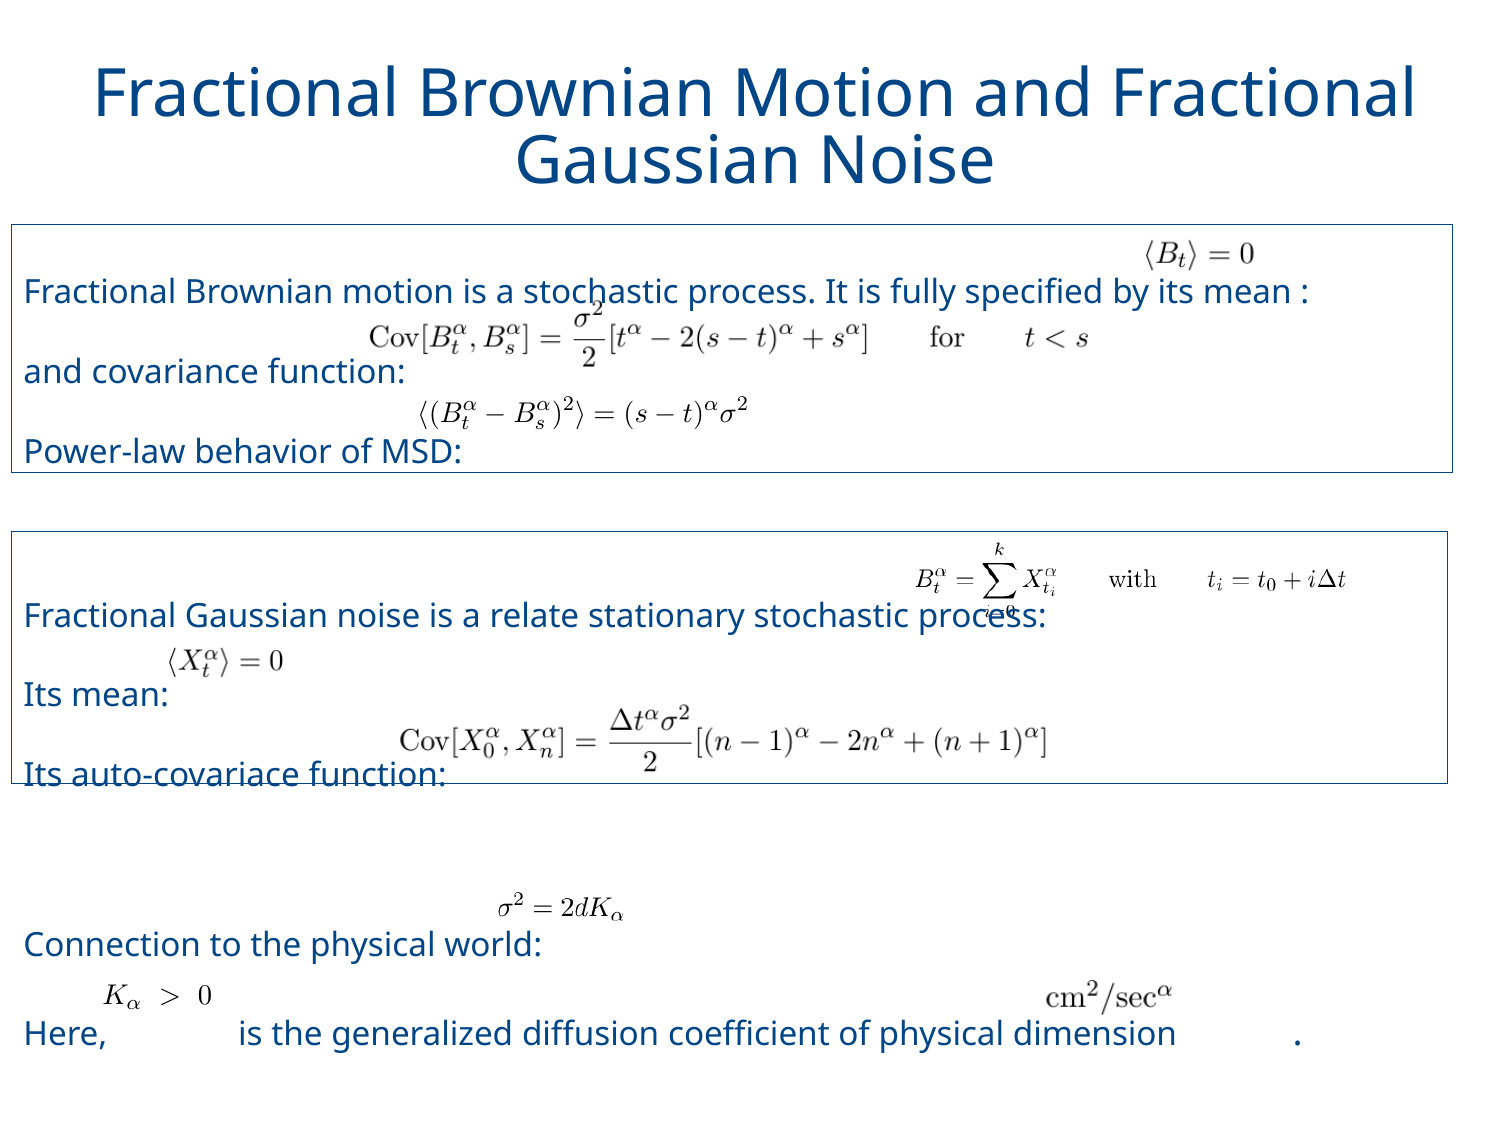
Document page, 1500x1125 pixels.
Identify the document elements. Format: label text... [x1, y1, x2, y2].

picture [1043, 980, 1177, 1017]
picture [103, 974, 216, 1015]
picture [484, 879, 638, 941]
title Fractional Brownian Motion and Fractional Gaussian Noise [23, 94, 1489, 165]
list Fractional Brownian motion is a stochastic process. It is fully specified by its mean : and covariance function: Power-law behavior of MSD: Fractional Gaussian noise is a relate stationary stochastic process: Its mean: Its auto-covariace function: Connection to the physical world: Here, is the generalized diffusion coefficient of physical dimension . [23, 230, 1441, 786]
